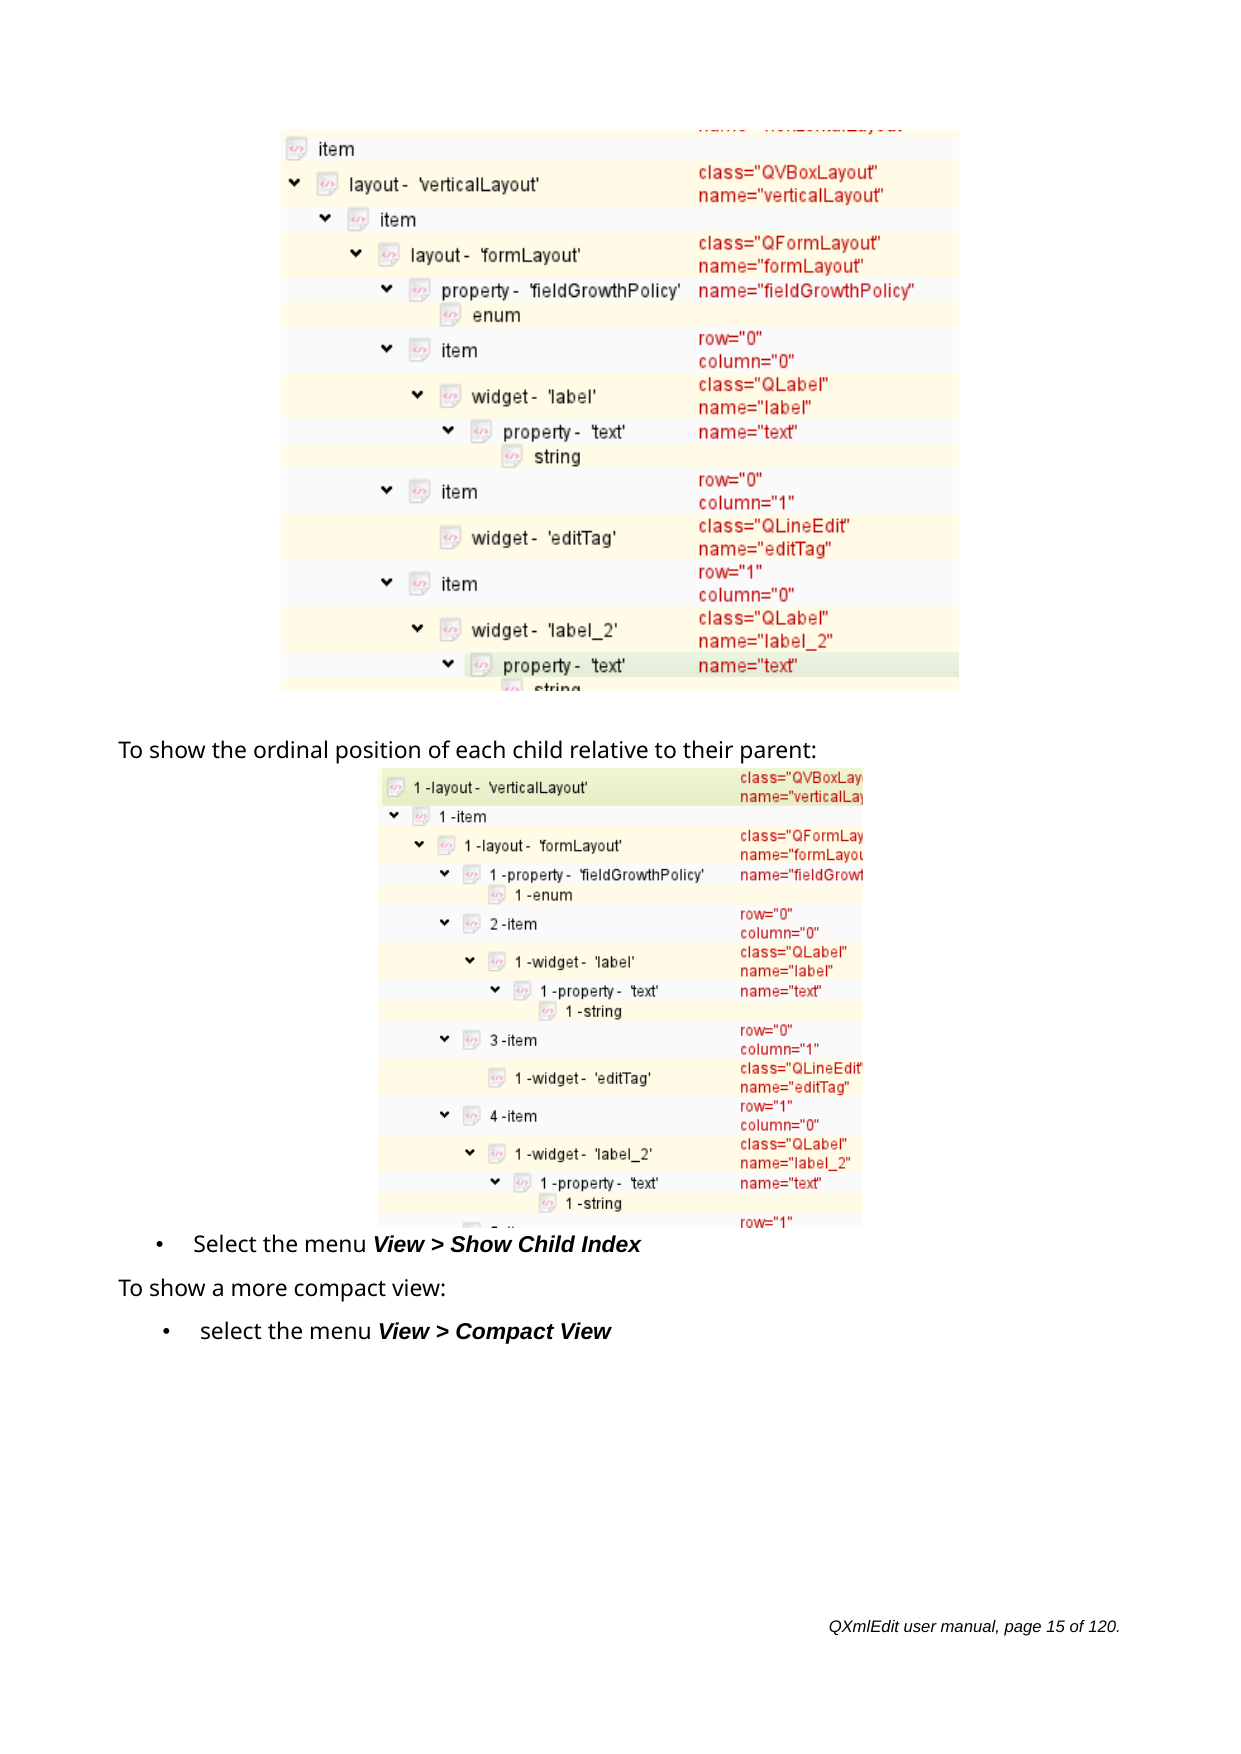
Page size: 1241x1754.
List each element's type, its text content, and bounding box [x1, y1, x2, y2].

picture [377, 768, 863, 1228]
text To show the ordinal position of each child relative to their parent: [118, 734, 1122, 766]
picture [280, 130, 960, 691]
text To show a more compact view: [118, 1271, 1122, 1303]
list select the menu View > Compact View [162, 1315, 1122, 1346]
list Select the menu View > Show Child Index [156, 1228, 1122, 1259]
